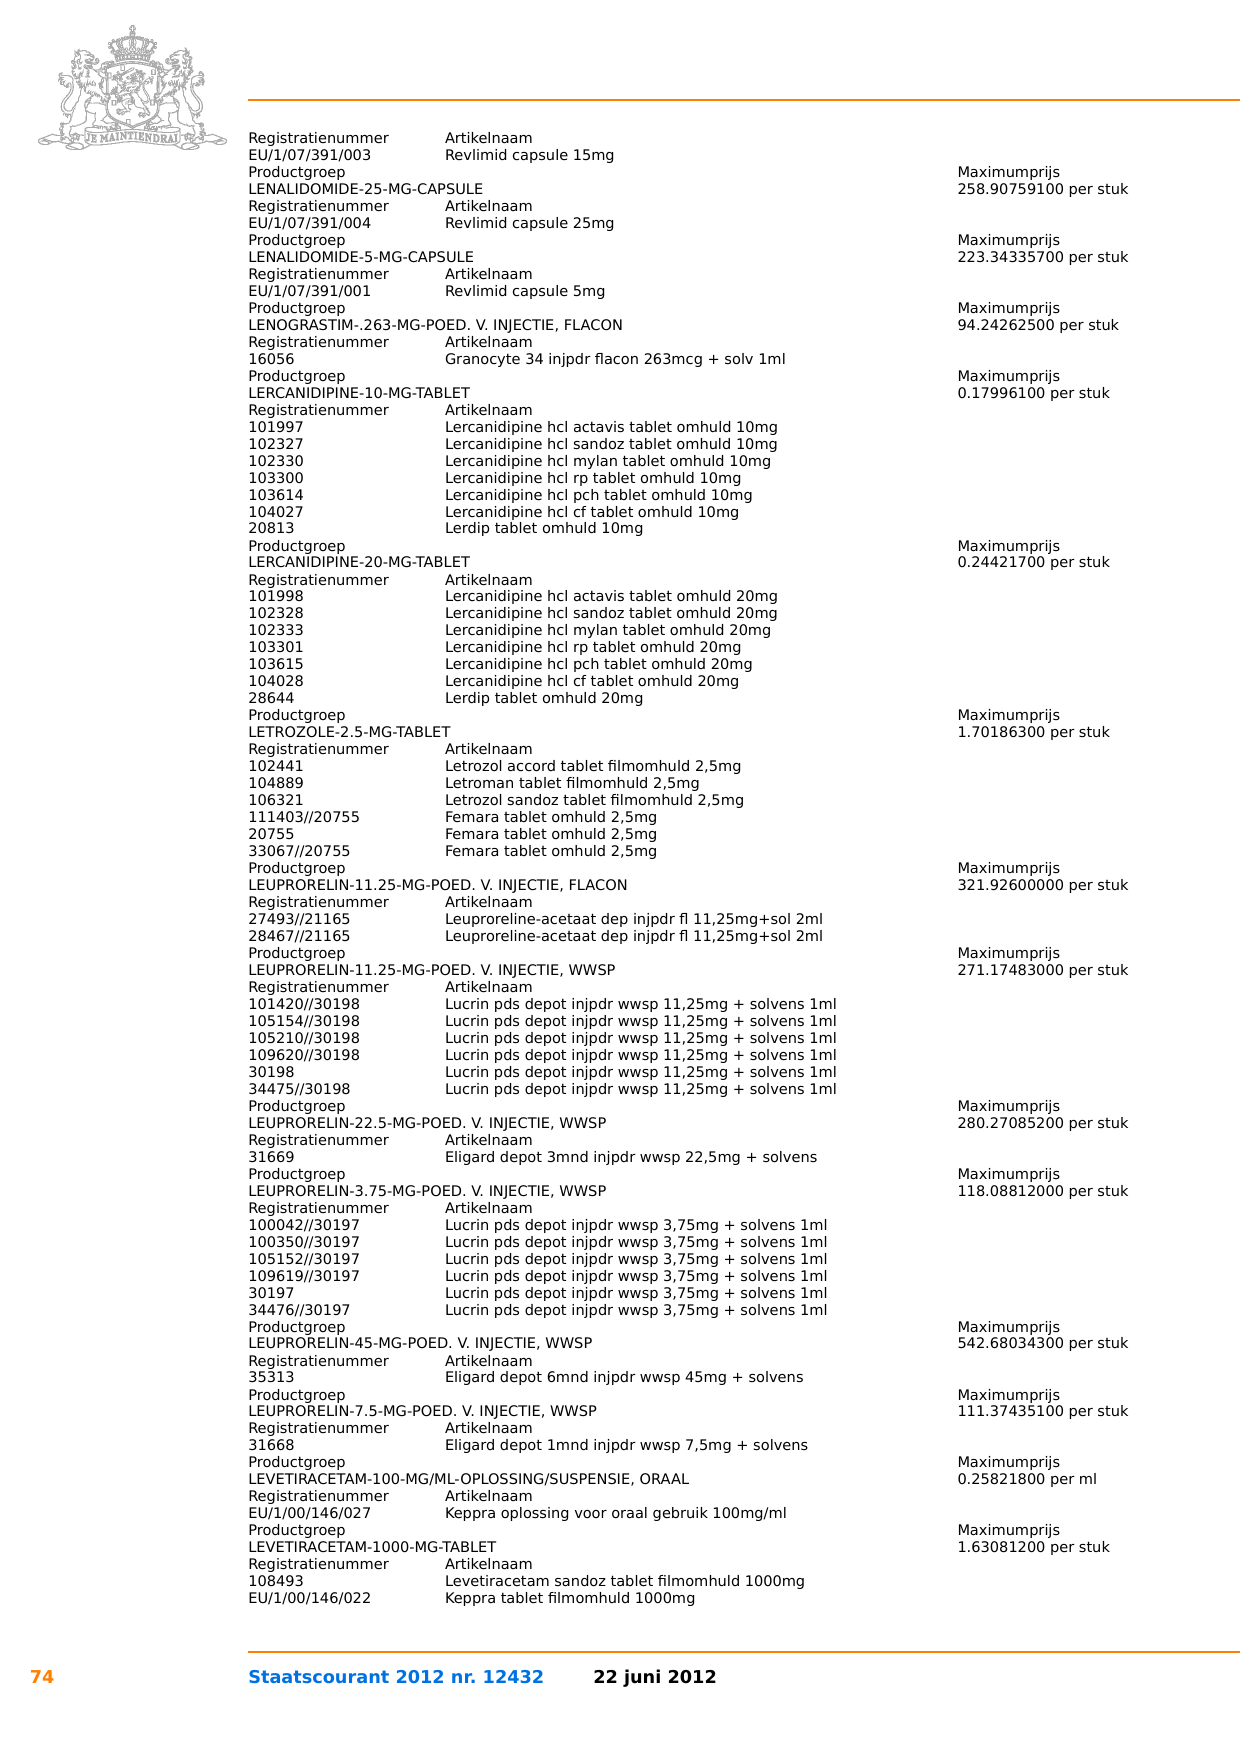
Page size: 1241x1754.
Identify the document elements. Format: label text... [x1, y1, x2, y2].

table_cell [951, 1488, 1163, 1505]
table_cell Artikelnaam [439, 571, 951, 588]
table_cell 16056 [248, 351, 439, 368]
table_cell [951, 1573, 1163, 1590]
table_cell [951, 402, 1163, 418]
table_cell 109619//30197 [248, 1268, 439, 1284]
table_cell Lercanidipine hcl mylan tablet omhuld 10mg [439, 453, 951, 469]
table_cell Lercanidipine hcl mylan tablet omhuld 20mg [439, 622, 951, 639]
table_cell Levetiracetam sandoz tablet filmomhuld 1000mg [439, 1573, 951, 1590]
table_cell Artikelnaam [439, 979, 951, 996]
table_cell [951, 283, 1163, 300]
table_cell Leuproreline-acetaat dep injpdr fl 11,25mg+sol 2ml [439, 928, 951, 945]
table_cell 102328 [248, 605, 439, 622]
table_cell [951, 690, 1163, 707]
table_cell Keppra tablet filmomhuld 1000mg [439, 1590, 951, 1607]
table_cell Maximumprijs [951, 1386, 1163, 1403]
table_cell [951, 1505, 1163, 1522]
picture [38, 25, 227, 150]
table_cell 223.34335700 per stuk [951, 249, 1163, 266]
table_cell [951, 215, 1163, 232]
table_cell EU/1/07/391/001 [248, 283, 439, 300]
table_cell Registratienummer [248, 266, 439, 283]
table_cell Lercanidipine hcl actavis tablet omhuld 10mg [439, 419, 951, 436]
table_cell Lercanidipine hcl actavis tablet omhuld 20mg [439, 588, 951, 605]
table_cell Productgroep [248, 707, 439, 724]
table_cell [951, 334, 1163, 351]
table_cell Lucrin pds depot injpdr wwsp 3,75mg + solvens 1ml [439, 1251, 951, 1267]
table_cell Registratienummer [248, 1353, 439, 1369]
table_cell 109620//30198 [248, 1047, 439, 1064]
table_cell 34475//30198 [248, 1081, 439, 1098]
table_cell 101997 [248, 419, 439, 436]
table_cell [951, 996, 1163, 1013]
table_cell LETROZOLE-2.5-MG-TABLET [248, 724, 951, 741]
table_cell 1.63081200 per stuk [951, 1539, 1163, 1556]
table_cell Lercanidipine hcl rp tablet omhuld 20mg [439, 639, 951, 656]
table_cell [951, 1437, 1163, 1454]
table_cell Registratienummer [248, 402, 439, 418]
table_cell Eligard depot 3mnd injpdr wwsp 22,5mg + solvens [439, 1149, 951, 1166]
table_cell Lucrin pds depot injpdr wwsp 11,25mg + solvens 1ml [439, 1047, 951, 1064]
table_cell 0.24421700 per stuk [951, 554, 1163, 571]
table_cell Revlimid capsule 5mg [439, 283, 951, 300]
table_cell 102327 [248, 436, 439, 452]
table_cell Artikelnaam [439, 1556, 951, 1573]
table_cell 118.08812000 per stuk [951, 1183, 1163, 1199]
table_cell 94.24262500 per stuk [951, 317, 1163, 334]
table_cell Lucrin pds depot injpdr wwsp 3,75mg + solvens 1ml [439, 1268, 951, 1284]
table_cell 101420//30198 [248, 996, 439, 1013]
table_cell EU/1/07/391/004 [248, 215, 439, 232]
table_cell 258.90759100 per stuk [951, 181, 1163, 198]
table_cell Registratienummer [248, 1488, 439, 1505]
table_cell Lercanidipine hcl cf tablet omhuld 20mg [439, 673, 951, 690]
table_cell [951, 1013, 1163, 1030]
table_cell [439, 1098, 951, 1115]
table_cell Maximumprijs [951, 1522, 1163, 1539]
table_cell [951, 911, 1163, 928]
table_cell [439, 368, 951, 384]
table_cell EU/1/07/391/003 [248, 147, 439, 164]
table_cell Lerdip tablet omhuld 20mg [439, 690, 951, 707]
table_cell Maximumprijs [951, 1098, 1163, 1115]
table_cell Lercanidipine hcl pch tablet omhuld 20mg [439, 656, 951, 673]
table_cell 271.17483000 per stuk [951, 962, 1163, 979]
table_cell [439, 1319, 951, 1335]
table_cell 28467//21165 [248, 928, 439, 945]
table_cell Productgroep [248, 1386, 439, 1403]
table_cell 31669 [248, 1149, 439, 1166]
table_cell 35313 [248, 1369, 439, 1386]
table_cell Artikelnaam [439, 1353, 951, 1369]
table_cell [951, 673, 1163, 690]
table_cell Maximumprijs [951, 232, 1163, 249]
table_cell Maximumprijs [951, 300, 1163, 317]
table_cell Artikelnaam [439, 741, 951, 758]
table_cell [951, 775, 1163, 792]
table_cell [951, 588, 1163, 605]
table_cell 1.70186300 per stuk [951, 724, 1163, 741]
table_cell [951, 843, 1163, 860]
table_cell EU/1/00/146/022 [248, 1590, 439, 1607]
table_cell Lucrin pds depot injpdr wwsp 11,25mg + solvens 1ml [439, 1081, 951, 1098]
table_cell [951, 1200, 1163, 1217]
table_cell 33067//20755 [248, 843, 439, 860]
table_cell 103615 [248, 656, 439, 673]
table_cell [951, 656, 1163, 673]
table_cell 28644 [248, 690, 439, 707]
table_cell 104889 [248, 775, 439, 792]
table_cell [951, 1132, 1163, 1149]
table_cell [951, 1301, 1163, 1318]
table_cell 102441 [248, 758, 439, 775]
table_cell Maximumprijs [951, 538, 1163, 554]
table_cell Lercanidipine hcl cf tablet omhuld 10mg [439, 504, 951, 520]
table_cell Maximumprijs [951, 1319, 1163, 1335]
table_cell [439, 945, 951, 962]
table_cell Lercanidipine hcl pch tablet omhuld 10mg [439, 486, 951, 503]
table_cell [951, 809, 1163, 826]
table_cell [951, 351, 1163, 368]
table_cell Maximumprijs [951, 164, 1163, 181]
table_cell LERCANIDIPINE-20-MG-TABLET [248, 554, 951, 571]
table_cell Artikelnaam [439, 402, 951, 418]
table_cell [951, 147, 1163, 164]
table_cell 100350//30197 [248, 1234, 439, 1251]
table_cell Femara tablet omhuld 2,5mg [439, 809, 951, 826]
table_cell Lucrin pds depot injpdr wwsp 3,75mg + solvens 1ml [439, 1234, 951, 1251]
table_cell [951, 571, 1163, 588]
table_cell 111403//20755 [248, 809, 439, 826]
table_cell Granocyte 34 injpdr flacon 263mcg + solv 1ml [439, 351, 951, 368]
table_cell Maximumprijs [951, 368, 1163, 384]
table_cell LENALIDOMIDE-5-MG-CAPSULE [248, 249, 951, 266]
table_cell [439, 232, 951, 249]
table_cell LEUPRORELIN-11.25-MG-POED. V. INJECTIE, FLACON [248, 877, 951, 894]
table_cell 102330 [248, 453, 439, 469]
table_cell LEUPRORELIN-3.75-MG-POED. V. INJECTIE, WWSP [248, 1183, 951, 1199]
table_cell Registratienummer [248, 741, 439, 758]
table_cell 101998 [248, 588, 439, 605]
table_cell LENOGRASTIM-.263-MG-POED. V. INJECTIE, FLACON [248, 317, 951, 334]
table_cell Lucrin pds depot injpdr wwsp 3,75mg + solvens 1ml [439, 1301, 951, 1318]
table_cell [951, 826, 1163, 843]
table_cell [951, 1590, 1163, 1607]
table_cell [951, 486, 1163, 503]
table_cell [951, 1268, 1163, 1284]
table_cell 102333 [248, 622, 439, 639]
table_cell Registratienummer [248, 198, 439, 215]
table_cell [951, 792, 1163, 809]
table_cell 542.68034300 per stuk [951, 1335, 1163, 1352]
table_cell LEVETIRACETAM-100-MG/ML-OPLOSSING/SUSPENSIE, ORAAL [248, 1471, 951, 1488]
table_cell Productgroep [248, 1098, 439, 1115]
table_cell [951, 1030, 1163, 1047]
table_cell 111.37435100 per stuk [951, 1403, 1163, 1420]
table_cell Productgroep [248, 232, 439, 249]
table_cell Registratienummer [248, 334, 439, 351]
table_cell 105154//30198 [248, 1013, 439, 1030]
table_cell [439, 1166, 951, 1183]
table_cell [951, 1420, 1163, 1437]
table_cell Productgroep [248, 860, 439, 877]
table_cell Registratienummer [248, 130, 439, 147]
table_cell 34476//30197 [248, 1301, 439, 1318]
table_cell Productgroep [248, 1166, 439, 1183]
table_cell Productgroep [248, 1454, 439, 1471]
table_cell Productgroep [248, 1522, 439, 1539]
table_cell [439, 707, 951, 724]
table_cell Maximumprijs [951, 1166, 1163, 1183]
table_cell [951, 639, 1163, 656]
table_cell 27493//21165 [248, 911, 439, 928]
table_cell Registratienummer [248, 1132, 439, 1149]
table_cell LEVETIRACETAM-1000-MG-TABLET [248, 1539, 951, 1556]
table_cell [951, 1556, 1163, 1573]
table_cell 108493 [248, 1573, 439, 1590]
table_cell [951, 266, 1163, 283]
table_cell 31668 [248, 1437, 439, 1454]
table_cell 100042//30197 [248, 1217, 439, 1233]
table_cell Maximumprijs [951, 707, 1163, 724]
table_cell [951, 198, 1163, 215]
table_cell [951, 504, 1163, 520]
table_cell Lercanidipine hcl rp tablet omhuld 10mg [439, 470, 951, 486]
table_cell LEUPRORELIN-11.25-MG-POED. V. INJECTIE, WWSP [248, 962, 951, 979]
table_cell LEUPRORELIN-45-MG-POED. V. INJECTIE, WWSP [248, 1335, 951, 1352]
table_cell Artikelnaam [439, 1132, 951, 1149]
table_cell [951, 419, 1163, 436]
table_cell [439, 538, 951, 554]
table_cell 0.25821800 per ml [951, 1471, 1163, 1488]
table_cell Lucrin pds depot injpdr wwsp 11,25mg + solvens 1ml [439, 1030, 951, 1047]
table_cell [951, 622, 1163, 639]
table_cell Registratienummer [248, 1420, 439, 1437]
table_cell [951, 453, 1163, 469]
table_cell LERCANIDIPINE-10-MG-TABLET [248, 385, 951, 402]
table_cell Eligard depot 1mnd injpdr wwsp 7,5mg + solvens [439, 1437, 951, 1454]
table_cell 0.17996100 per stuk [951, 385, 1163, 402]
table_cell [439, 860, 951, 877]
table_cell 20813 [248, 520, 439, 537]
table_cell Eligard depot 6mnd injpdr wwsp 45mg + solvens [439, 1369, 951, 1386]
table_cell [951, 1251, 1163, 1267]
table_cell Lucrin pds depot injpdr wwsp 3,75mg + solvens 1ml [439, 1217, 951, 1233]
table_cell Lercanidipine hcl sandoz tablet omhuld 20mg [439, 605, 951, 622]
table_cell Lerdip tablet omhuld 10mg [439, 520, 951, 537]
table_cell Registratienummer [248, 1556, 439, 1573]
table_cell 104028 [248, 673, 439, 690]
table_cell Letrozol sandoz tablet filmomhuld 2,5mg [439, 792, 951, 809]
table_cell [439, 300, 951, 317]
table_cell LEUPRORELIN-7.5-MG-POED. V. INJECTIE, WWSP [248, 1403, 951, 1420]
table_cell EU/1/00/146/027 [248, 1505, 439, 1522]
table_cell Productgroep [248, 368, 439, 384]
table_cell [951, 520, 1163, 537]
table_cell 20755 [248, 826, 439, 843]
table_cell [439, 1522, 951, 1539]
table_cell 280.27085200 per stuk [951, 1115, 1163, 1132]
table_cell Artikelnaam [439, 1420, 951, 1437]
table_cell [951, 1285, 1163, 1301]
table_cell 321.92600000 per stuk [951, 877, 1163, 894]
table_cell Artikelnaam [439, 1488, 951, 1505]
table_cell [951, 1234, 1163, 1251]
table_cell LEUPRORELIN-22.5-MG-POED. V. INJECTIE, WWSP [248, 1115, 951, 1132]
table_cell Keppra oplossing voor oraal gebruik 100mg/ml [439, 1505, 951, 1522]
table_cell Lucrin pds depot injpdr wwsp 11,25mg + solvens 1ml [439, 996, 951, 1013]
table_cell [951, 1081, 1163, 1098]
table_cell Letroman tablet filmomhuld 2,5mg [439, 775, 951, 792]
table_cell Leuproreline-acetaat dep injpdr fl 11,25mg+sol 2ml [439, 911, 951, 928]
table_cell Artikelnaam [439, 1200, 951, 1217]
table_cell 103614 [248, 486, 439, 503]
table_cell Femara tablet omhuld 2,5mg [439, 843, 951, 860]
table_cell 105210//30198 [248, 1030, 439, 1047]
table_cell 30198 [248, 1064, 439, 1081]
table_cell Productgroep [248, 300, 439, 317]
table_cell Lucrin pds depot injpdr wwsp 11,25mg + solvens 1ml [439, 1013, 951, 1030]
table_cell Letrozol accord tablet filmomhuld 2,5mg [439, 758, 951, 775]
table_cell [951, 470, 1163, 486]
table_cell [951, 741, 1163, 758]
table_cell 105152//30197 [248, 1251, 439, 1267]
table_cell Maximumprijs [951, 1454, 1163, 1471]
table_cell [951, 1047, 1163, 1064]
table_cell [951, 130, 1163, 147]
table_cell [951, 1149, 1163, 1166]
table_cell [439, 1454, 951, 1471]
table_cell Lucrin pds depot injpdr wwsp 11,25mg + solvens 1ml [439, 1064, 951, 1081]
table_cell [951, 758, 1163, 775]
table_cell Maximumprijs [951, 945, 1163, 962]
table_cell LENALIDOMIDE-25-MG-CAPSULE [248, 181, 951, 198]
table_cell [951, 436, 1163, 452]
table_cell Productgroep [248, 538, 439, 554]
table_cell [439, 164, 951, 181]
table_cell [951, 605, 1163, 622]
table_cell Registratienummer [248, 979, 439, 996]
table_cell Registratienummer [248, 894, 439, 911]
table_cell [951, 928, 1163, 945]
table_cell 104027 [248, 504, 439, 520]
table_cell Revlimid capsule 25mg [439, 215, 951, 232]
table_cell [951, 1369, 1163, 1386]
table_cell Artikelnaam [439, 130, 951, 147]
table_cell Registratienummer [248, 1200, 439, 1217]
table_cell [951, 894, 1163, 911]
table_cell 103300 [248, 470, 439, 486]
table_cell Maximumprijs [951, 860, 1163, 877]
table_cell Lucrin pds depot injpdr wwsp 3,75mg + solvens 1ml [439, 1285, 951, 1301]
table_cell 30197 [248, 1285, 439, 1301]
table_cell [439, 1386, 951, 1403]
table_cell 103301 [248, 639, 439, 656]
table_cell Artikelnaam [439, 266, 951, 283]
table_cell Artikelnaam [439, 198, 951, 215]
table_cell Productgroep [248, 1319, 439, 1335]
table_cell [951, 1353, 1163, 1369]
table_cell Lercanidipine hcl sandoz tablet omhuld 10mg [439, 436, 951, 452]
table_cell Productgroep [248, 945, 439, 962]
table_cell Artikelnaam [439, 894, 951, 911]
table_cell [951, 1064, 1163, 1081]
table_cell 106321 [248, 792, 439, 809]
table_cell [951, 1217, 1163, 1233]
table_cell [951, 979, 1163, 996]
table_cell Productgroep [248, 164, 439, 181]
table_cell Revlimid capsule 15mg [439, 147, 951, 164]
table_cell Artikelnaam [439, 334, 951, 351]
table_cell Femara tablet omhuld 2,5mg [439, 826, 951, 843]
table_cell Registratienummer [248, 571, 439, 588]
